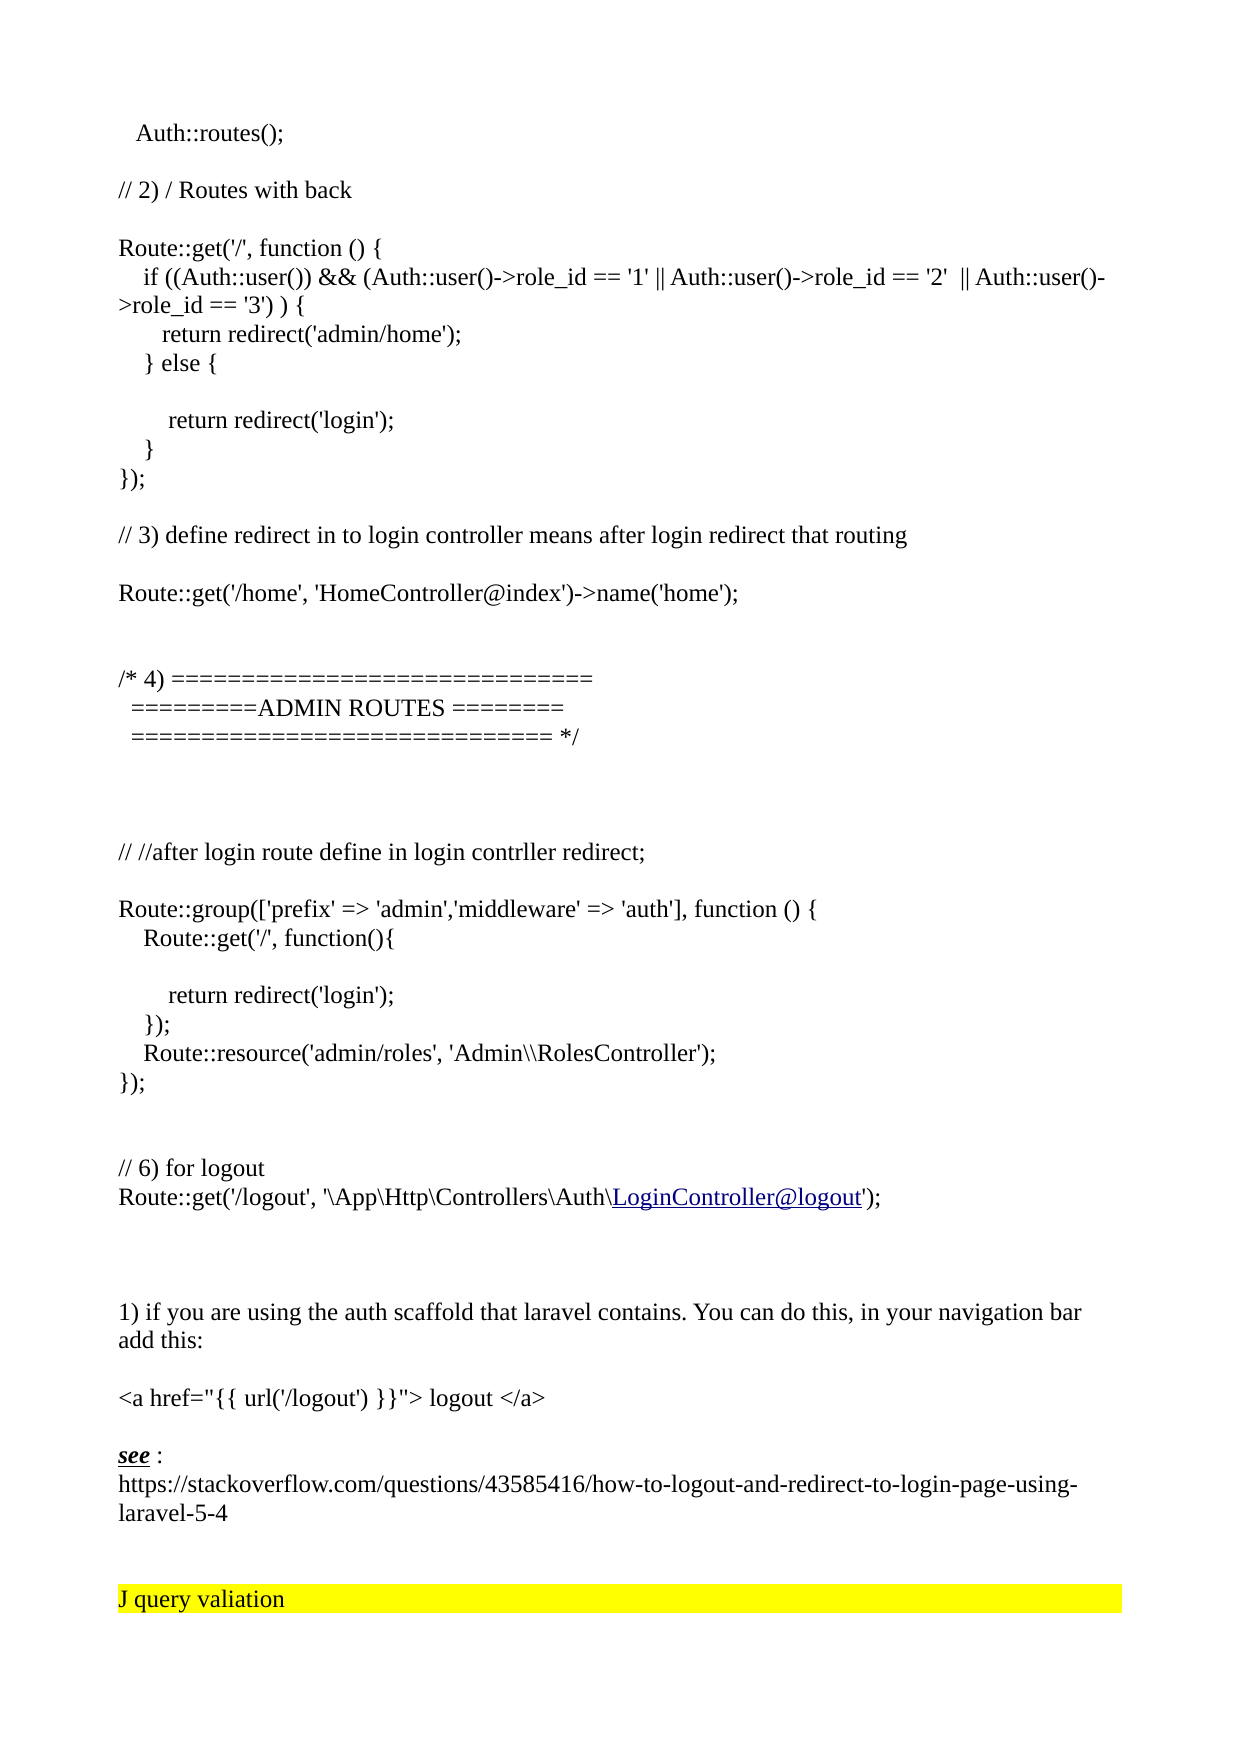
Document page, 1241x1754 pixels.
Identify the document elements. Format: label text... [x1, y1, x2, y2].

text return redirect('admin/home'); [118, 319, 1122, 348]
text J query valiation [118, 1584, 1122, 1613]
text // 2) / Routes with back [118, 176, 1122, 204]
text Route::resource('admin/roles', 'Admin\\RolesController'); [118, 1038, 1122, 1067]
text Route::get('/logout', '\App\Http\Controllers\Auth\LoginController@logout'); [118, 1182, 1122, 1211]
text }); [118, 1009, 1122, 1038]
text see : [118, 1441, 1122, 1469]
text Route::group(['prefix' => 'admin','middleware' => 'auth'], function () { [118, 894, 1122, 923]
text }); [118, 1067, 1122, 1096]
text // 6) for logout [118, 1153, 1122, 1182]
text } else { [118, 348, 1122, 377]
text Auth::routes(); [118, 118, 1122, 147]
text if ((Auth::user()) && (Auth::user()->role_id == '1' || Auth::user()->role_id == '2' || Auth::user()->role_id == '3') ) { [118, 262, 1122, 319]
text return redirect('login'); [118, 981, 1122, 1009]
text // 3) define redirect in to login controller means after login redirect that routing [118, 521, 1122, 549]
text https://stackoverflow.com/questions/43585416/how-to-logout-and-redirect-to-login-page-using-laravel-5-4 [118, 1469, 1122, 1527]
text }); [118, 463, 1122, 492]
text } [118, 434, 1122, 463]
text Route::get('/', function(){ [118, 923, 1122, 952]
text ============================== */ [118, 722, 1122, 751]
text return redirect('login'); [118, 406, 1122, 434]
text /* 4) ============================== [118, 664, 1122, 693]
text 1) if you are using the auth scaffold that laravel contains. You can do this, in your navigation bar add this: [118, 1297, 1122, 1354]
text =========ADMIN ROUTES ======== [118, 693, 1122, 722]
text Route::get('/', function () { [118, 233, 1122, 262]
text <a href="{{ url('/logout') }}"> logout </a> [118, 1383, 1122, 1412]
text Route::get('/home', 'HomeController@index')->name('home'); [118, 578, 1122, 607]
text // //after login route define in login contrller redirect; [118, 837, 1122, 866]
